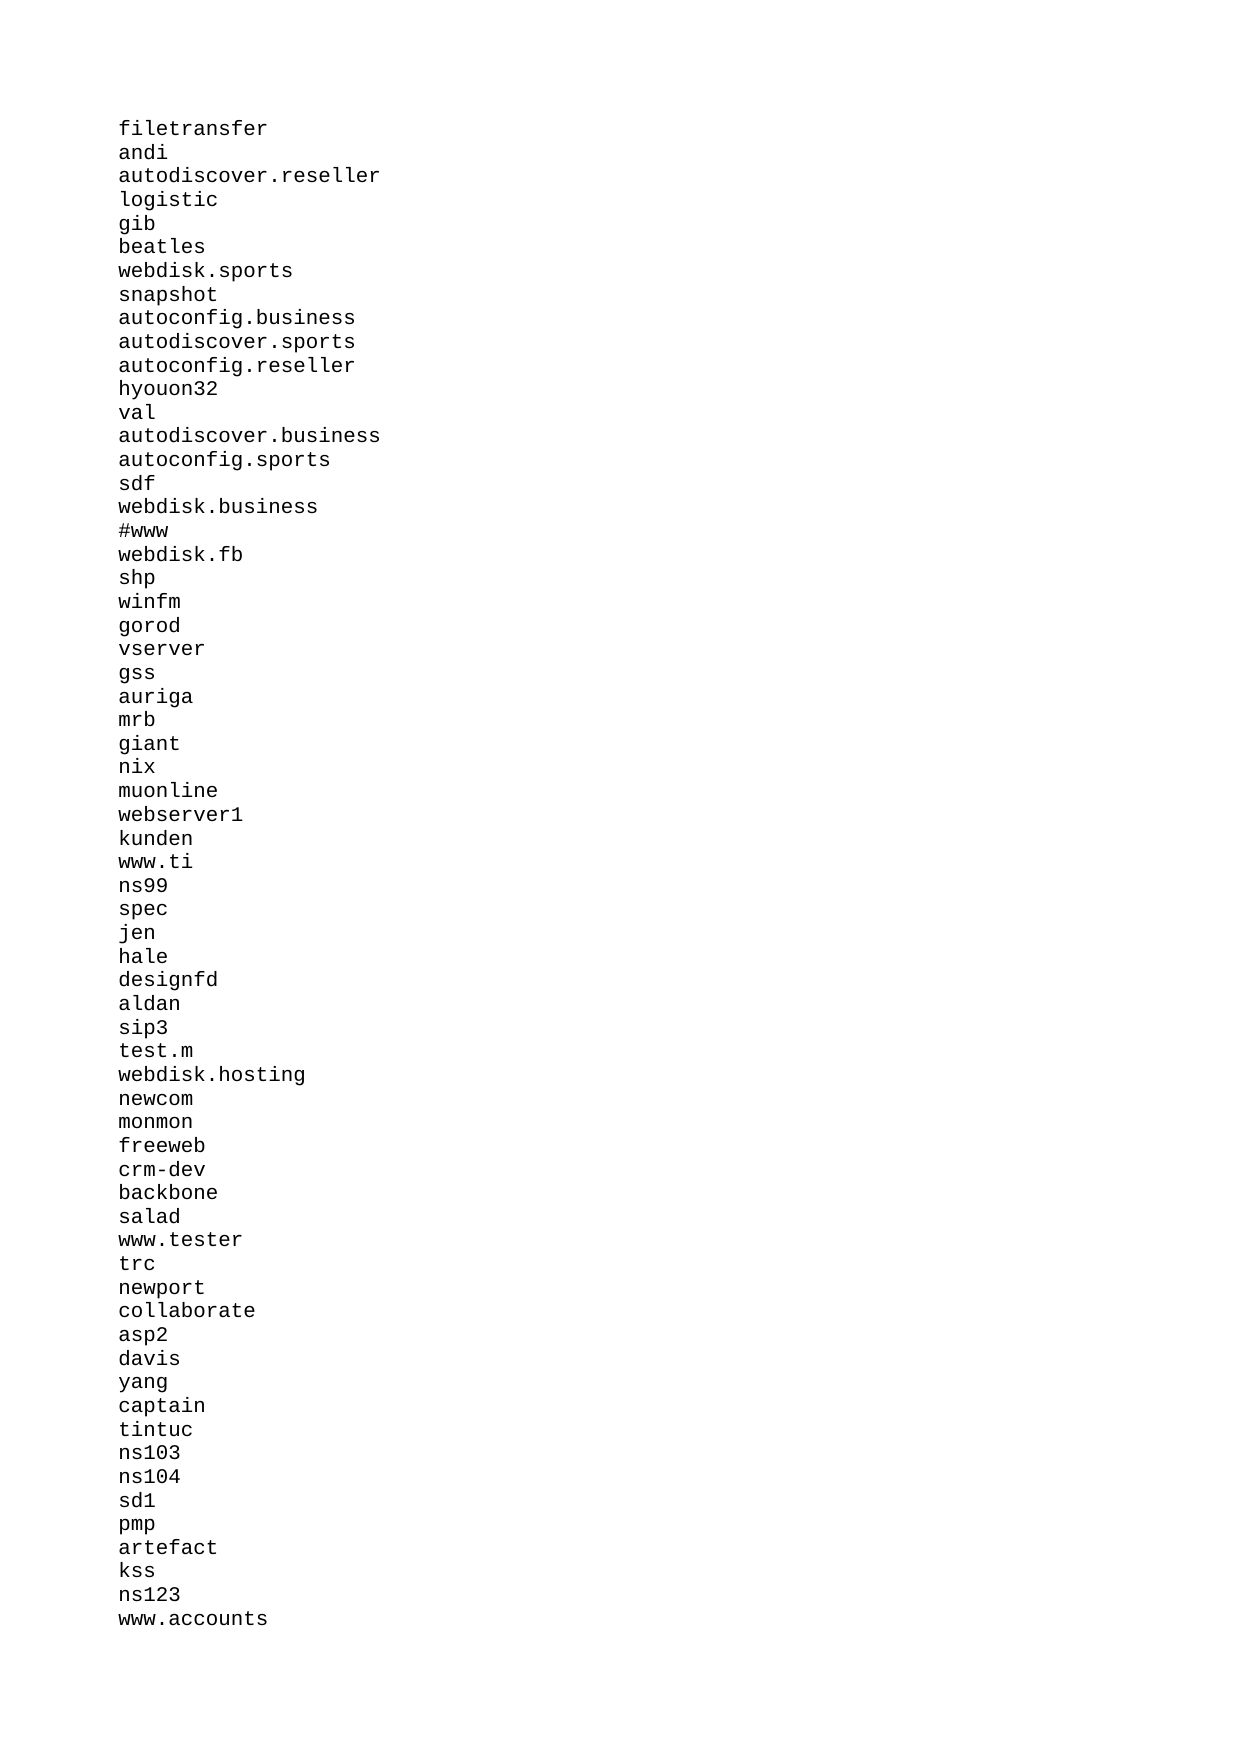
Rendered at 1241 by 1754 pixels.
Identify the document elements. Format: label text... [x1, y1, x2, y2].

text www.tester [118, 1229, 1122, 1253]
text hale [118, 946, 1122, 969]
text yang [118, 1371, 1122, 1395]
text autoconfig.reseller [118, 354, 1122, 378]
text test.m [118, 1040, 1122, 1064]
text monmon [118, 1111, 1122, 1135]
text crm-dev [118, 1158, 1122, 1182]
text sdf [118, 473, 1122, 496]
text mrb [118, 709, 1122, 733]
text gib [118, 213, 1122, 236]
text webserver1 [118, 804, 1122, 827]
text autodiscover.sports [118, 331, 1122, 354]
text muonline [118, 780, 1122, 804]
text aldan [118, 993, 1122, 1017]
text webdisk.sports [118, 260, 1122, 284]
text auriga [118, 686, 1122, 709]
text winfm [118, 591, 1122, 615]
text designfd [118, 969, 1122, 993]
text www.accounts [118, 1608, 1122, 1631]
text captain [118, 1395, 1122, 1419]
text newport [118, 1277, 1122, 1300]
text snapshot [118, 284, 1122, 307]
text backbone [118, 1182, 1122, 1206]
text salad [118, 1206, 1122, 1229]
text kss [118, 1561, 1122, 1584]
text freeweb [118, 1135, 1122, 1158]
text val [118, 402, 1122, 426]
text autodiscover.business [118, 426, 1122, 449]
text nix [118, 757, 1122, 780]
text artefact [118, 1537, 1122, 1561]
text tintuc [118, 1419, 1122, 1442]
text andi [118, 142, 1122, 165]
text beatles [118, 236, 1122, 260]
text pmp [118, 1513, 1122, 1537]
text www.ti [118, 851, 1122, 875]
text ns104 [118, 1466, 1122, 1489]
text sip3 [118, 1017, 1122, 1040]
text ns123 [118, 1584, 1122, 1608]
text asp2 [118, 1324, 1122, 1348]
text ns99 [118, 875, 1122, 898]
text autodiscover.reseller [118, 165, 1122, 189]
text vserver [118, 638, 1122, 662]
text giant [118, 733, 1122, 757]
text shp [118, 567, 1122, 591]
text gorod [118, 615, 1122, 638]
text hyouon32 [118, 378, 1122, 402]
text spec [118, 898, 1122, 922]
text davis [118, 1348, 1122, 1371]
text gss [118, 662, 1122, 686]
text webdisk.business [118, 496, 1122, 520]
text logistic [118, 189, 1122, 213]
text ns103 [118, 1442, 1122, 1466]
text autoconfig.sports [118, 449, 1122, 473]
text filetransfer [118, 118, 1122, 142]
text trc [118, 1253, 1122, 1277]
text #www [118, 520, 1122, 544]
text kunden [118, 827, 1122, 851]
text webdisk.fb [118, 544, 1122, 567]
text autoconfig.business [118, 307, 1122, 331]
text newcom [118, 1088, 1122, 1111]
text sd1 [118, 1489, 1122, 1513]
text webdisk.hosting [118, 1064, 1122, 1088]
text jen [118, 922, 1122, 946]
text collaborate [118, 1300, 1122, 1324]
